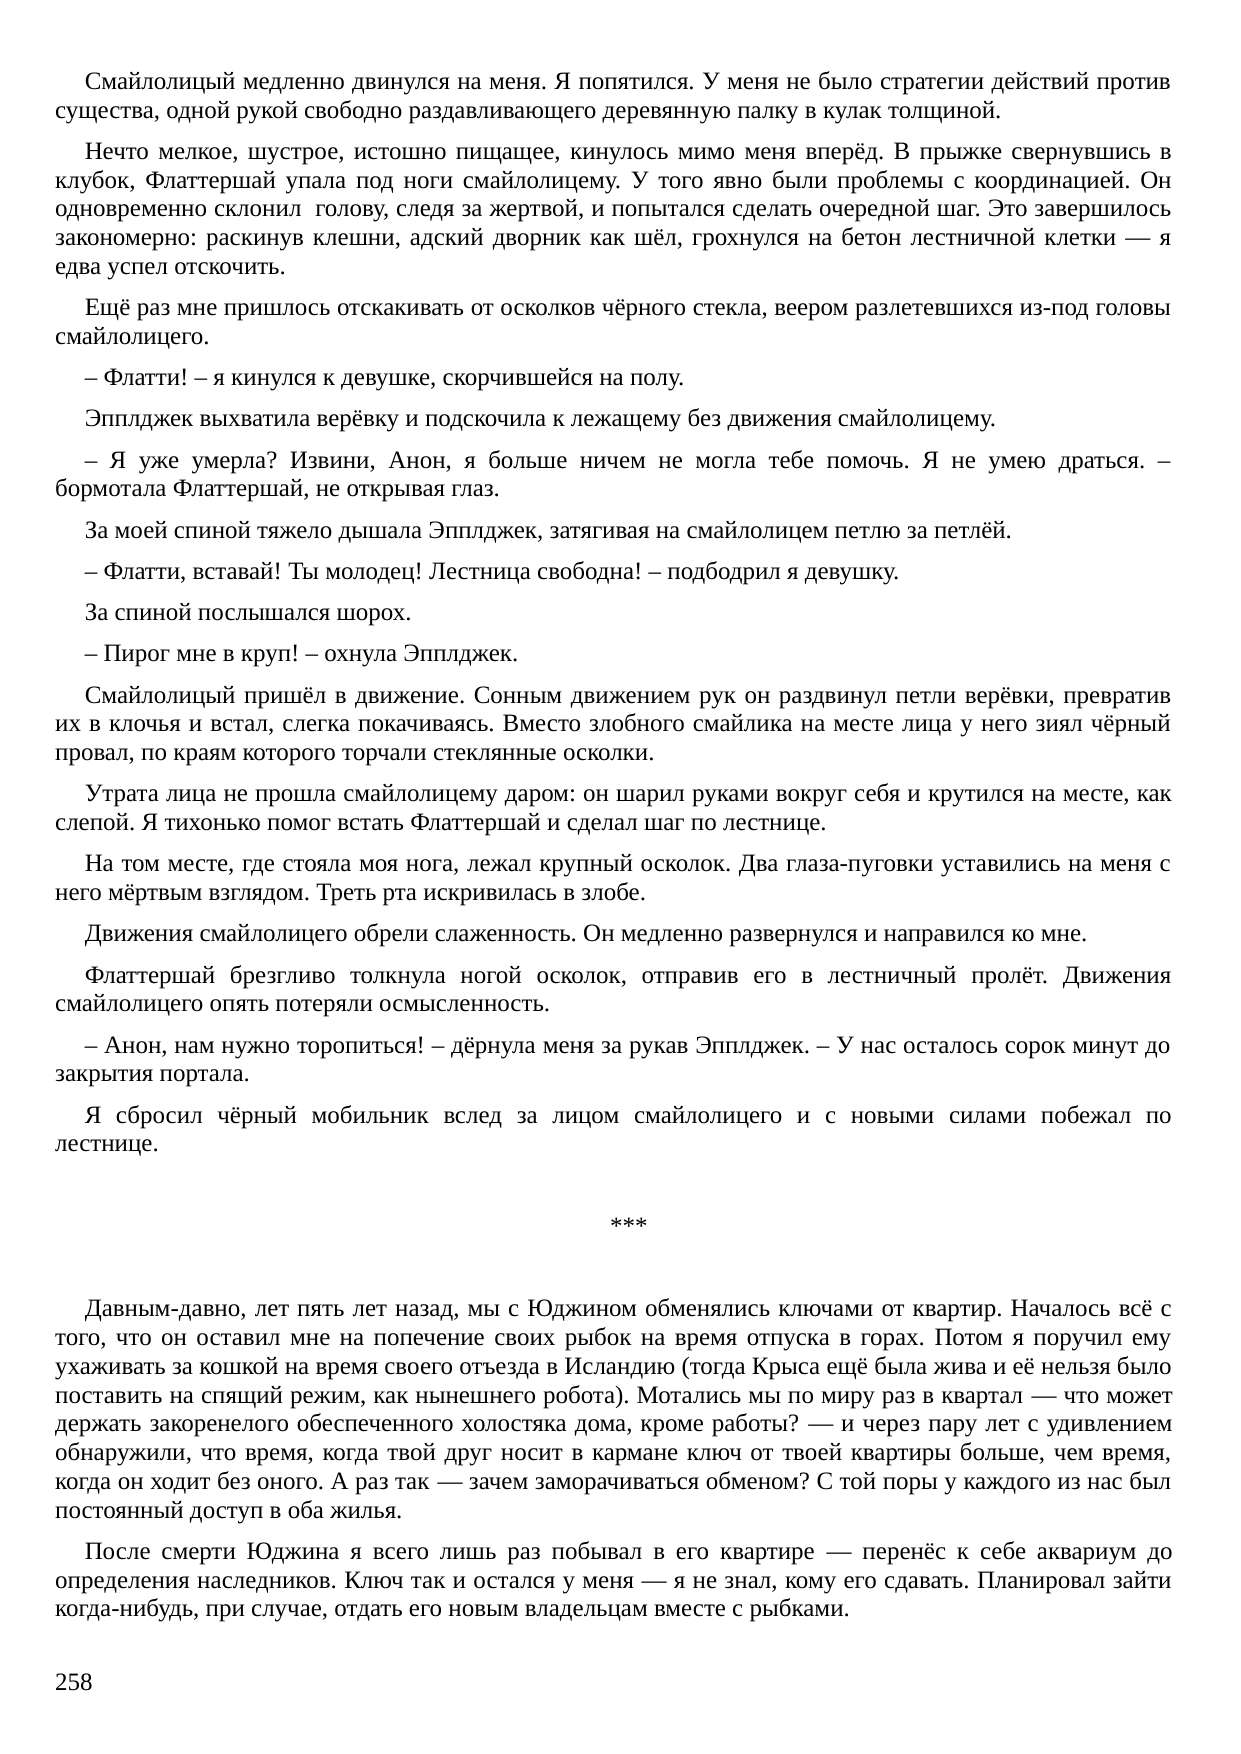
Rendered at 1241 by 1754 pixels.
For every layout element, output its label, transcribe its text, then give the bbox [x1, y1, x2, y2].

text *** [55, 1211, 1173, 1240]
text За моей спиной тяжело дышала Эпплджек, затягивая на смайлолицем петлю за петлёй. [55, 515, 1173, 543]
text – Анон, нам нужно торопиться! – дёрнула меня за рукав Эпплджек. – У нас осталось сорок минут до закрытия портала. [55, 1030, 1173, 1087]
text Нечто мелкое, шустрое, истошно пищащее, кинулось мимо меня вперёд. В прыжке свернувшись в клубок, Флаттершай упала под ноги смайлолицему. У того явно были проблемы с координацией. Он одновременно склонил голову, следя за жертвой, и попытался сделать очередной шаг. Это завершилось закономерно: раскинув клешни, адский дворник как шёл, грохнулся на бетон лестничной клетки — я едва успел отскочить. [55, 136, 1173, 280]
text После смерти Юджина я всего лишь раз побывал в его квартире — перенёс к себе аквариум до определения наследников. Ключ так и остался у меня — я не знал, кому его сдавать. Планировал зайти когда-нибудь, при случае, отдать его новым владельцам вместе с рыбками. [55, 1536, 1173, 1622]
text За спиной послышался шорох. [55, 597, 1173, 626]
text Флаттершай брезгливо толкнула ногой осколок, отправив его в лестничный пролёт. Движения смайлолицего опять потеряли осмысленность. [55, 960, 1173, 1017]
text Ещё раз мне пришлось отскакивать от осколков чёрного стекла, веером разлетевшихся из-под головы смайлолицего. [55, 292, 1173, 350]
text – Флатти, вставай! Ты молодец! Лестница свободна! – подбодрил я девушку. [55, 556, 1173, 585]
text – Я уже умерла? Извини, Анон, я больше ничем не могла тебе помочь. Я не умею драться. – бормотала Флаттершай, не открывая глаз. [55, 445, 1173, 502]
text Давным-давно, лет пять лет назад, мы с Юджином обменялись ключами от квартир. Началось всё с того, что он оставил мне на попечение своих рыбок на время отпуска в горах. Потом я поручил ему ухаживать за кошкой на время своего отъезда в Исландию (тогда Крыса ещё была жива и её нельзя было поставить на спящий режим, как нынешнего робота). Мотались мы по миру раз в квартал — что может держать закоренелого обеспеченного холостяка дома, кроме работы? — и через пару лет с удивлением обнаружили, что время, когда твой друг носит в кармане ключ от твоей квартиры больше, чем время, когда он ходит без оного. А раз так — зачем заморачиваться обменом? С той поры у каждого из нас был постоянный доступ в оба жилья. [55, 1293, 1173, 1523]
text Смайлолицый медленно двинулся на меня. Я попятился. У меня не было стратегии действий против существа, одной рукой свободно раздавливающего деревянную палку в кулак толщиной. [55, 66, 1173, 123]
text Я сбросил чёрный мобильник вслед за лицом смайлолицего и с новыми силами побежал по лестнице. [55, 1100, 1173, 1157]
text – Флатти! – я кинулся к девушке, скорчившейся на полу. [55, 362, 1173, 391]
text – Пирог мне в круп! – охнула Эпплджек. [55, 638, 1173, 667]
text На том месте, где стояла моя нога, лежал крупный осколок. Два глаза-пуговки уставились на меня с него мёртвым взглядом. Треть рта искривилась в злобе. [55, 848, 1173, 906]
text Эпплджек выхватила верёвку и подскочила к лежащему без движения смайлолицему. [55, 403, 1173, 432]
text Движения смайлолицего обрели слаженность. Он медленно развернулся и направился ко мне. [55, 918, 1173, 947]
text Смайлолицый пришёл в движение. Сонным движением рук он раздвинул петли верёвки, превратив их в клочья и встал, слегка покачиваясь. Вместо злобного смайлика на месте лица у него зиял чёрный провал, по краям которого торчали стеклянные осколки. [55, 680, 1173, 766]
text Утрата лица не прошла смайлолицему даром: он шарил руками вокруг себя и крутился на месте, как слепой. Я тихонько помог встать Флаттершай и сделал шаг по лестнице. [55, 778, 1173, 836]
